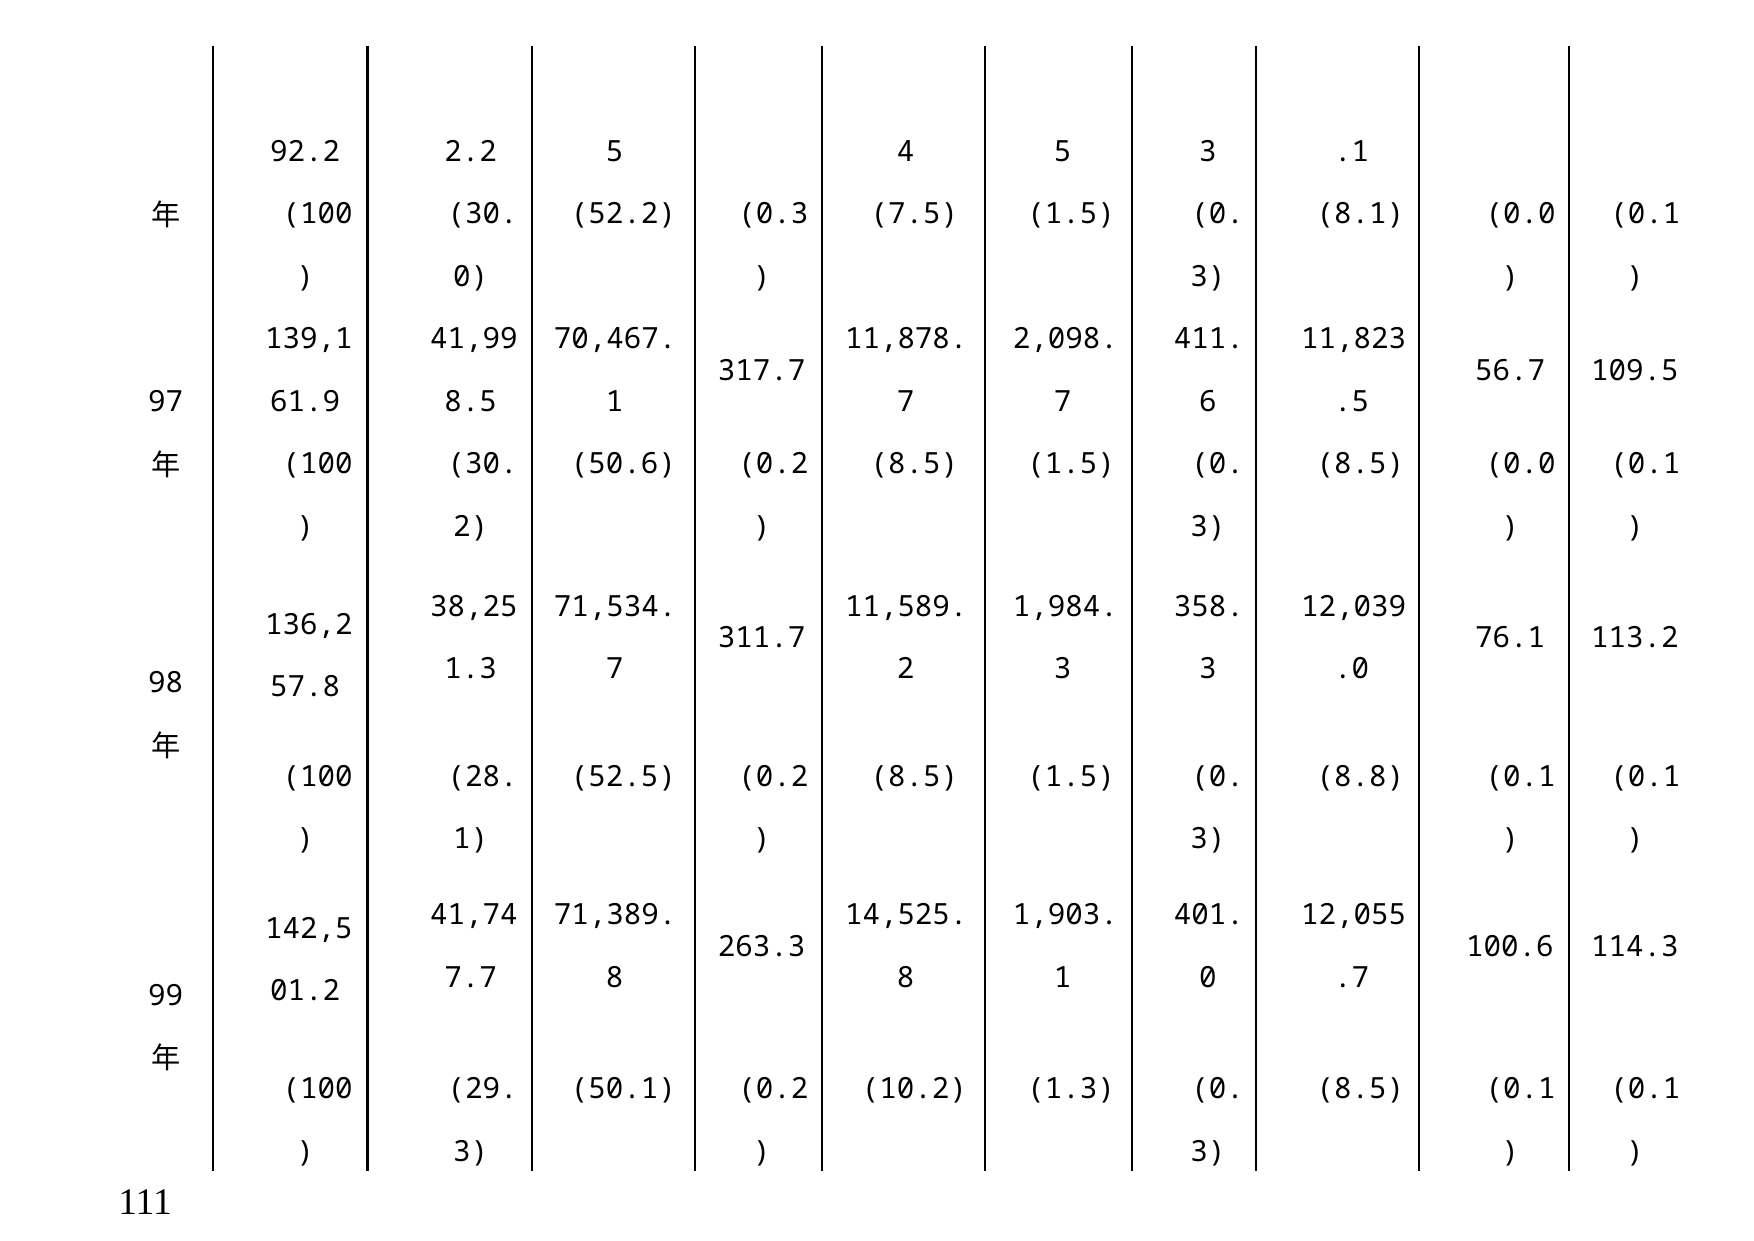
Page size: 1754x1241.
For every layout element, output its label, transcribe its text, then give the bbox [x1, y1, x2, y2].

table_cell 136,257.8 [214, 546, 366, 706]
table_cell (1.5) [986, 706, 1131, 858]
table_cell 113.2 [1570, 546, 1693, 706]
table_cell (0.1) [1420, 1010, 1568, 1171]
table_cell 14,525.8 [823, 858, 984, 1010]
table_cell (100) [214, 171, 366, 296]
table_cell (0.2) [696, 706, 821, 858]
table_cell 5 [533, 46, 694, 171]
table_cell [696, 46, 821, 171]
table_cell 年 [110, 46, 212, 296]
table_cell 11,823.5 [1257, 296, 1418, 421]
table_cell (28.1) [369, 706, 531, 858]
table_cell 311.7 [696, 546, 821, 706]
table_cell 401.0 [1133, 858, 1255, 1010]
table_cell (30.0) [369, 171, 531, 296]
table_cell 5 [986, 46, 1131, 171]
table_cell 11,878.7 [823, 296, 984, 421]
table_cell (30.2) [369, 421, 531, 546]
table_cell (0.3) [1133, 171, 1255, 296]
table_cell 38,251.3 [369, 546, 531, 706]
table_cell 11,589.2 [823, 546, 984, 706]
table_cell [1570, 46, 1693, 171]
table_cell 411.6 [1133, 296, 1255, 421]
table_cell (0.0) [1420, 171, 1568, 296]
table_cell 71,534.7 [533, 546, 694, 706]
table_cell (100) [214, 706, 366, 858]
table_cell (7.5) [823, 171, 984, 296]
table_cell 1,984.3 [986, 546, 1131, 706]
table_cell (100) [214, 421, 366, 546]
table_cell (1.3) [986, 1010, 1131, 1171]
table_cell 41,747.7 [369, 858, 531, 1010]
table_cell (0.1) [1570, 171, 1693, 296]
table_cell 98年 [110, 546, 212, 858]
table_cell (8.8) [1257, 706, 1418, 858]
table_cell (52.5) [533, 706, 694, 858]
table_cell 76.1 [1420, 546, 1568, 706]
table_cell (1.5) [986, 171, 1131, 296]
table_cell (0.2) [696, 421, 821, 546]
table_cell (0.3) [1133, 421, 1255, 546]
table_cell 70,467.1 [533, 296, 694, 421]
table_cell (1.5) [986, 421, 1131, 546]
table_cell 142,501.2 [214, 858, 366, 1010]
table_cell 56.7 [1420, 296, 1568, 421]
table_cell (8.1) [1257, 171, 1418, 296]
table_cell (0.1) [1570, 421, 1693, 546]
table_cell (8.5) [1257, 421, 1418, 546]
table_cell 41,998.5 [369, 296, 531, 421]
table_cell 12,039.0 [1257, 546, 1418, 706]
table_cell 139,161.9 [214, 296, 366, 421]
table_cell .1 [1257, 46, 1418, 171]
table_cell 114.3 [1570, 858, 1693, 1010]
table_cell (0.0) [1420, 421, 1568, 546]
table_cell 358.3 [1133, 546, 1255, 706]
table_cell (8.5) [823, 706, 984, 858]
table_cell (8.5) [823, 421, 984, 546]
table_cell 1,903.1 [986, 858, 1131, 1010]
table_cell 71,389.8 [533, 858, 694, 1010]
table_cell 2.2 [369, 46, 531, 171]
table_cell (0.3) [1133, 1010, 1255, 1171]
table_cell 97年 [110, 296, 212, 546]
table_cell (8.5) [1257, 1010, 1418, 1171]
table_cell (0.3) [696, 171, 821, 296]
table_cell (100) [214, 1010, 366, 1171]
table_cell (50.6) [533, 421, 694, 546]
table_cell 109.5 [1570, 296, 1693, 421]
table_cell (0.1) [1420, 706, 1568, 858]
table_cell 100.6 [1420, 858, 1568, 1010]
table_cell (0.3) [1133, 706, 1255, 858]
table_cell (29.3) [369, 1010, 531, 1171]
table_cell 4 [823, 46, 984, 171]
table_cell 92.2 [214, 46, 366, 171]
table_cell (10.2) [823, 1010, 984, 1171]
table_cell (0.1) [1570, 1010, 1693, 1171]
table_cell 2,098.7 [986, 296, 1131, 421]
table_cell 12,055.7 [1257, 858, 1418, 1010]
table_cell (50.1) [533, 1010, 694, 1171]
table_cell (0.1) [1570, 706, 1693, 858]
table_cell 317.7 [696, 296, 821, 421]
table_cell [1420, 46, 1568, 171]
table_cell 263.3 [696, 858, 821, 1010]
table_cell (0.2) [696, 1010, 821, 1171]
table_cell 3 [1133, 46, 1255, 171]
table_cell 99年 [110, 858, 212, 1171]
table_cell (52.2) [533, 171, 694, 296]
